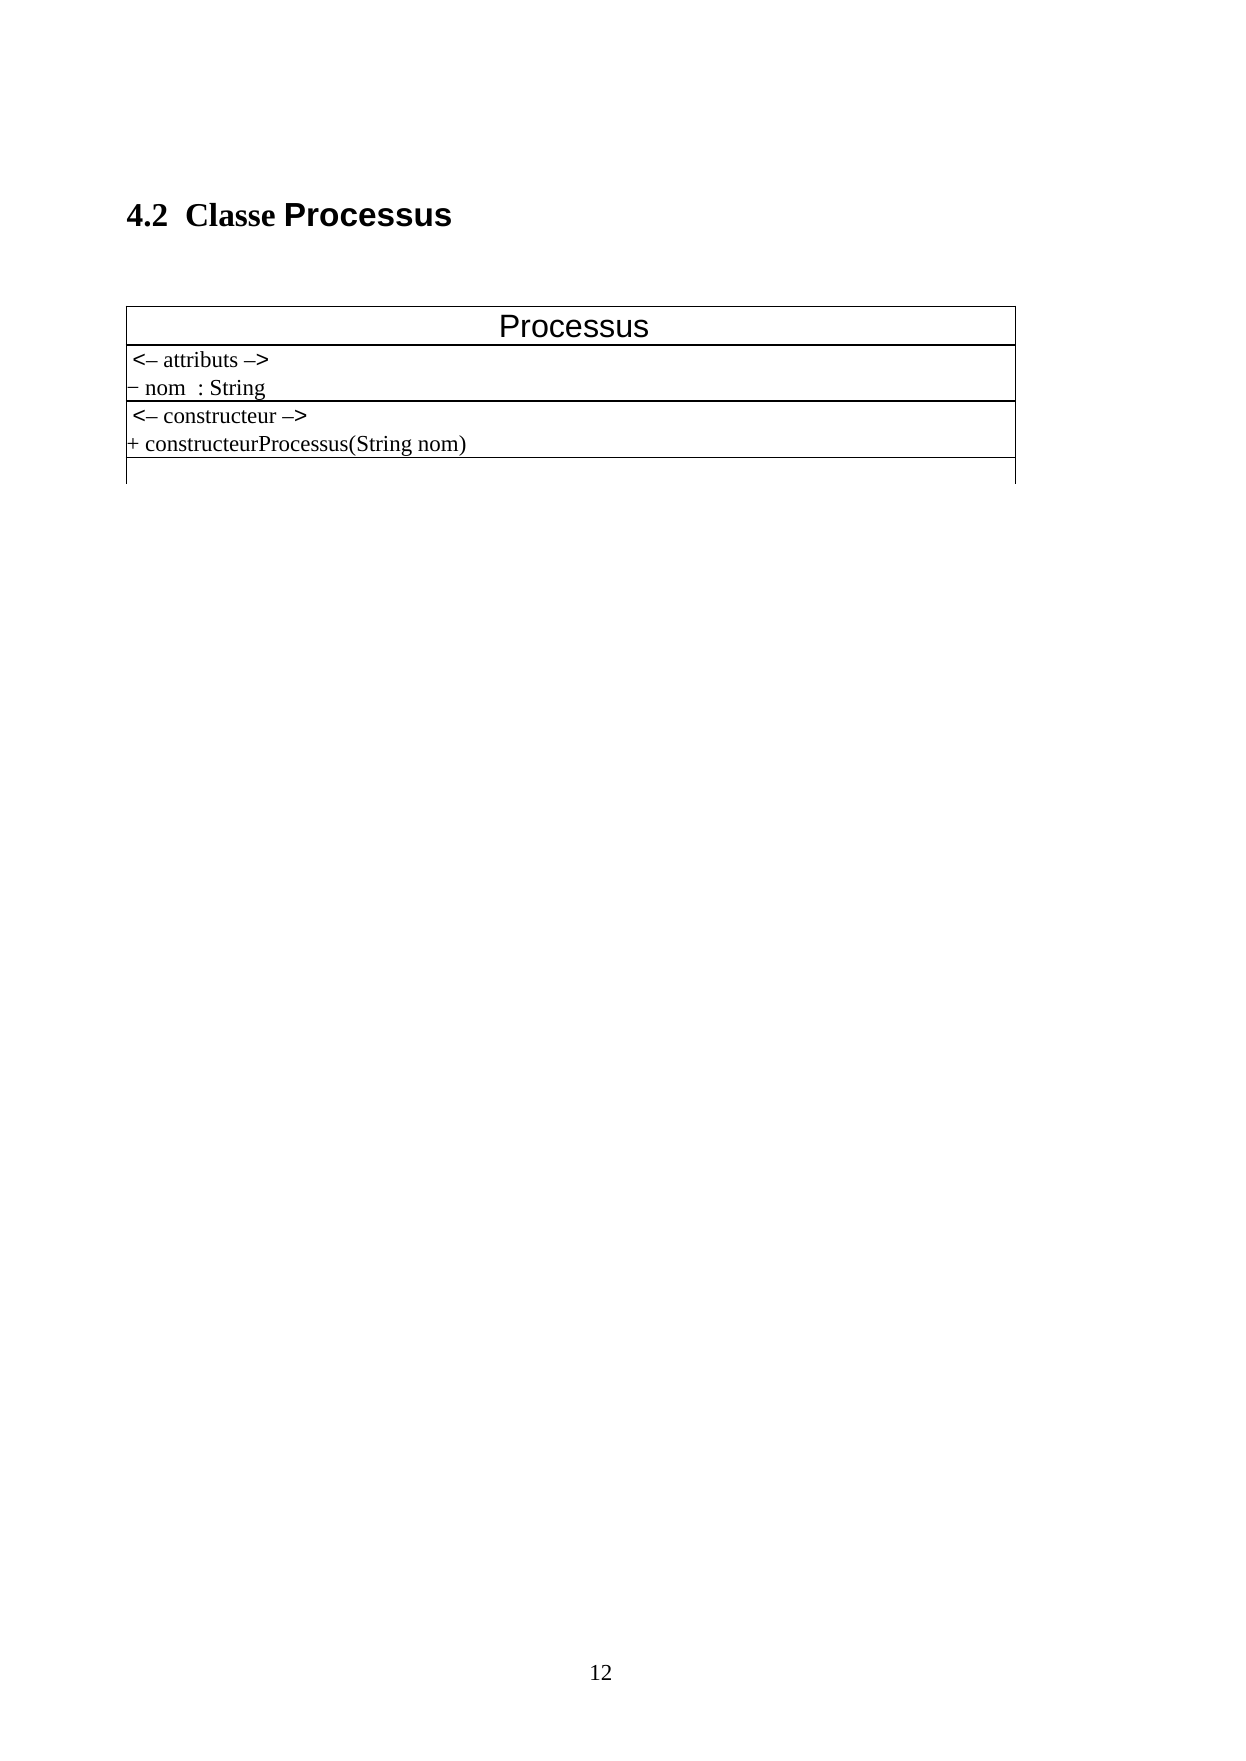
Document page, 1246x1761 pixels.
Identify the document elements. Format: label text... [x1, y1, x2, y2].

table_cell − nom : String [127, 374, 1015, 400]
table_header Processus [127, 307, 1015, 344]
table_cell <– constructeur –> [127, 402, 1015, 430]
table_cell [127, 458, 1015, 484]
table_cell + constructeurProcessus(String nom) [127, 430, 1015, 456]
table_cell <– attributs –> [127, 346, 1015, 374]
subtitle 4.2 Classe Processus [126, 195, 1075, 234]
